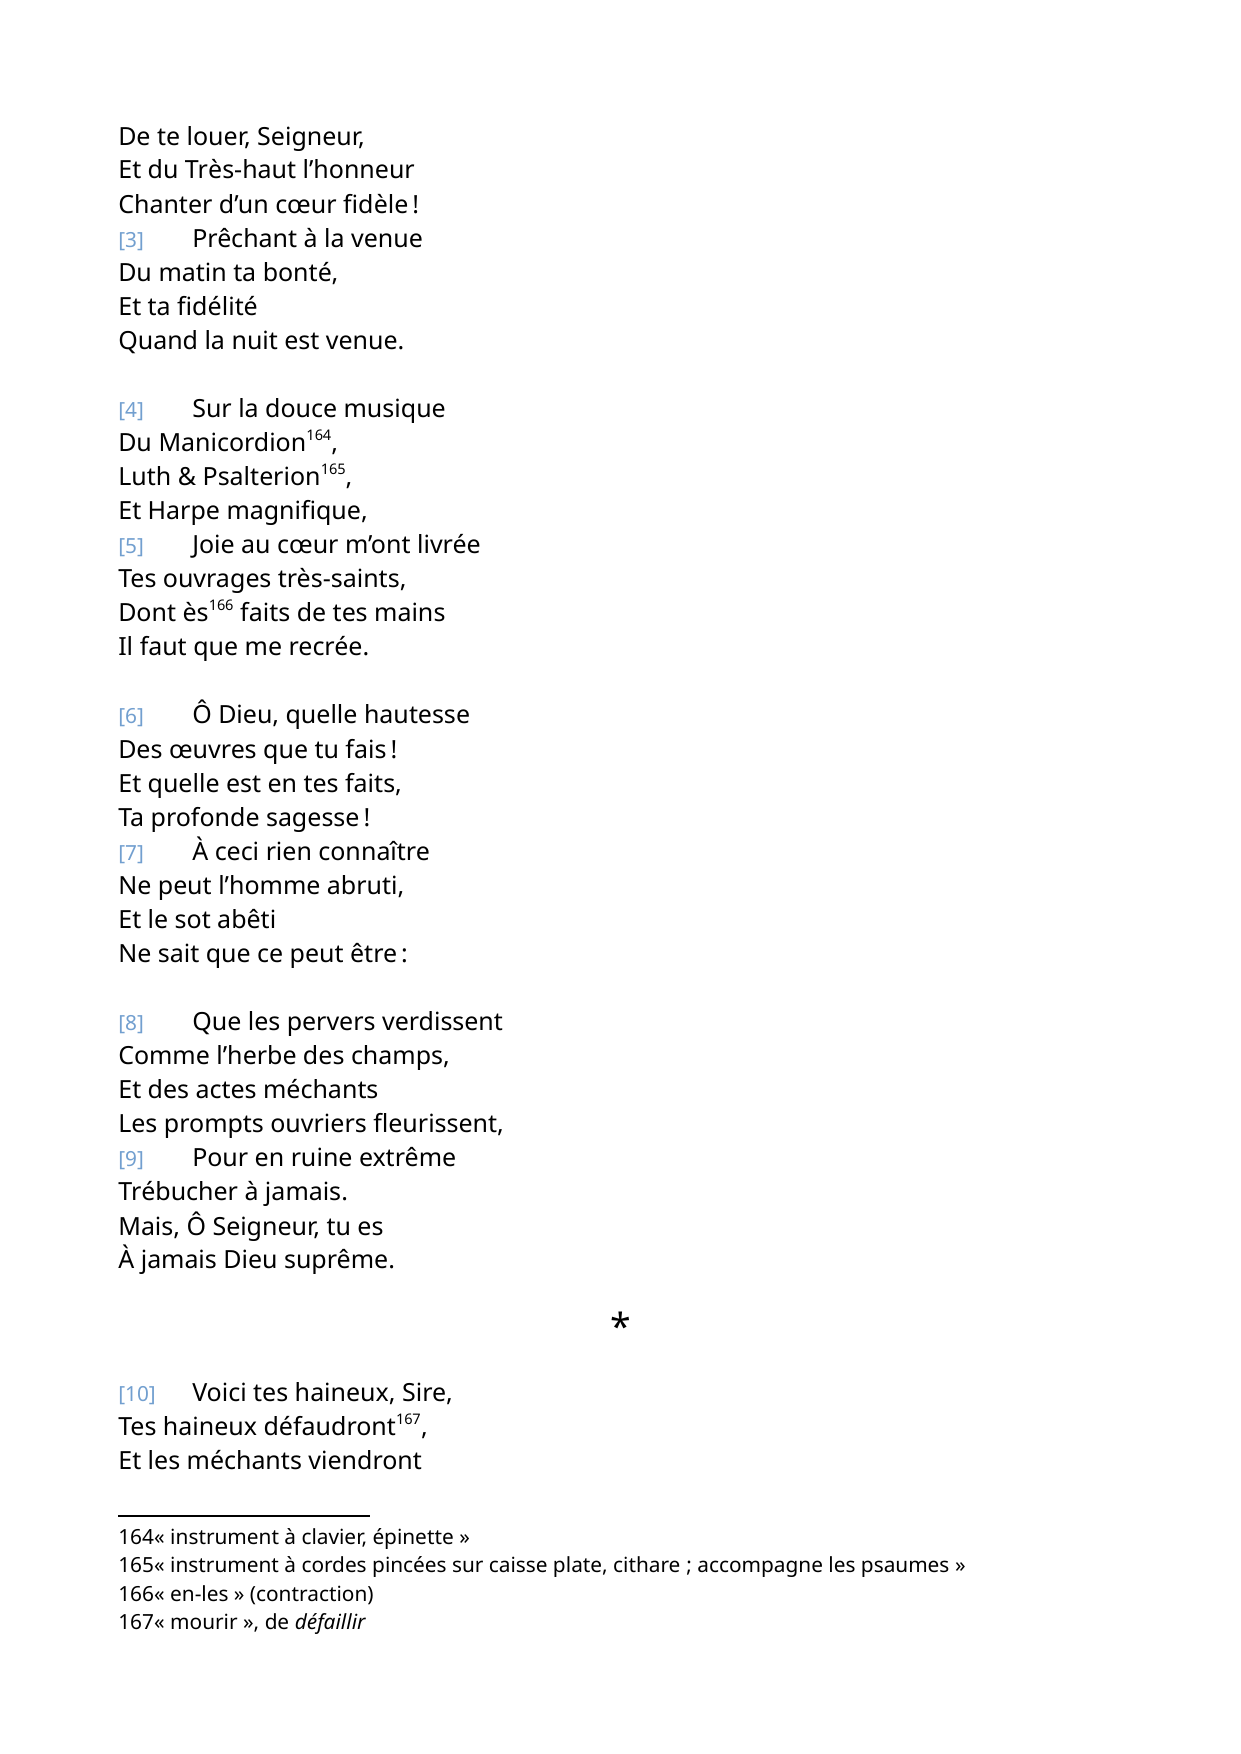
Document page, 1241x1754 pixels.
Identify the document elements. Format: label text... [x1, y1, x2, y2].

text Chanter d’un cœur fidèle ! [118, 186, 1122, 220]
text [10] Voici tes haineux, Sire, [118, 1374, 1122, 1409]
text Trébucher à jamais. [118, 1174, 1122, 1208]
text Et Harpe magnifique, [118, 493, 1122, 527]
text [3] Prêchant à la venue [118, 220, 1122, 254]
text [4] Sur la douce musique [118, 391, 1122, 425]
text « instrument à cordes pincées sur caisse plate, cithare ; accompagne les psaumes » [118, 1551, 1122, 1579]
text « en-les » (contraction) [118, 1579, 1122, 1607]
text Comme l’herbe des champs, [118, 1038, 1122, 1072]
text Tes haineux défaudront, [118, 1409, 1122, 1443]
text À jamais Dieu suprême. [118, 1242, 1122, 1276]
text Du Manicordion, [118, 425, 1122, 459]
text [5] Joie au cœur m’ont livrée [118, 527, 1122, 561]
text Tes ouvrages très-saints, [118, 561, 1122, 595]
text Et du Très-haut l’honneur [118, 152, 1122, 186]
text Ta profonde sagesse ! [118, 799, 1122, 833]
text Il faut que me recrée. [118, 629, 1122, 663]
text Et quelle est en tes faits, [118, 765, 1122, 799]
text « instrument à clavier, épinette » [118, 1522, 1122, 1551]
text * [118, 1300, 1122, 1351]
text Luth & Psalterion, [118, 459, 1122, 493]
text Ne peut l’homme abruti, [118, 867, 1122, 902]
text Mais, Ô Seigneur, tu es [118, 1208, 1122, 1242]
text De te louer, Seigneur, [118, 118, 1122, 152]
text [8] Que les pervers verdissent [118, 1004, 1122, 1038]
text Du matin ta bonté, [118, 254, 1122, 288]
text Les prompts ouvriers fleurissent, [118, 1106, 1122, 1140]
text Ne sait que ce peut être : [118, 936, 1122, 970]
text Des œuvres que tu fais ! [118, 731, 1122, 765]
text Et les méchants viendront [118, 1443, 1122, 1477]
text Et ta fidélité [118, 288, 1122, 322]
text [9] Pour en ruine extrême [118, 1140, 1122, 1174]
text [6] Ô Dieu, quelle hautesse [118, 697, 1122, 731]
text Et des actes méchants [118, 1072, 1122, 1106]
text Quand la nuit est venue. [118, 322, 1122, 357]
text Dont ès faits de tes mains [118, 595, 1122, 629]
text Et le sot abêti [118, 902, 1122, 936]
text « mourir », de défaillir [118, 1607, 1122, 1636]
text [7] À ceci rien connaître [118, 833, 1122, 867]
